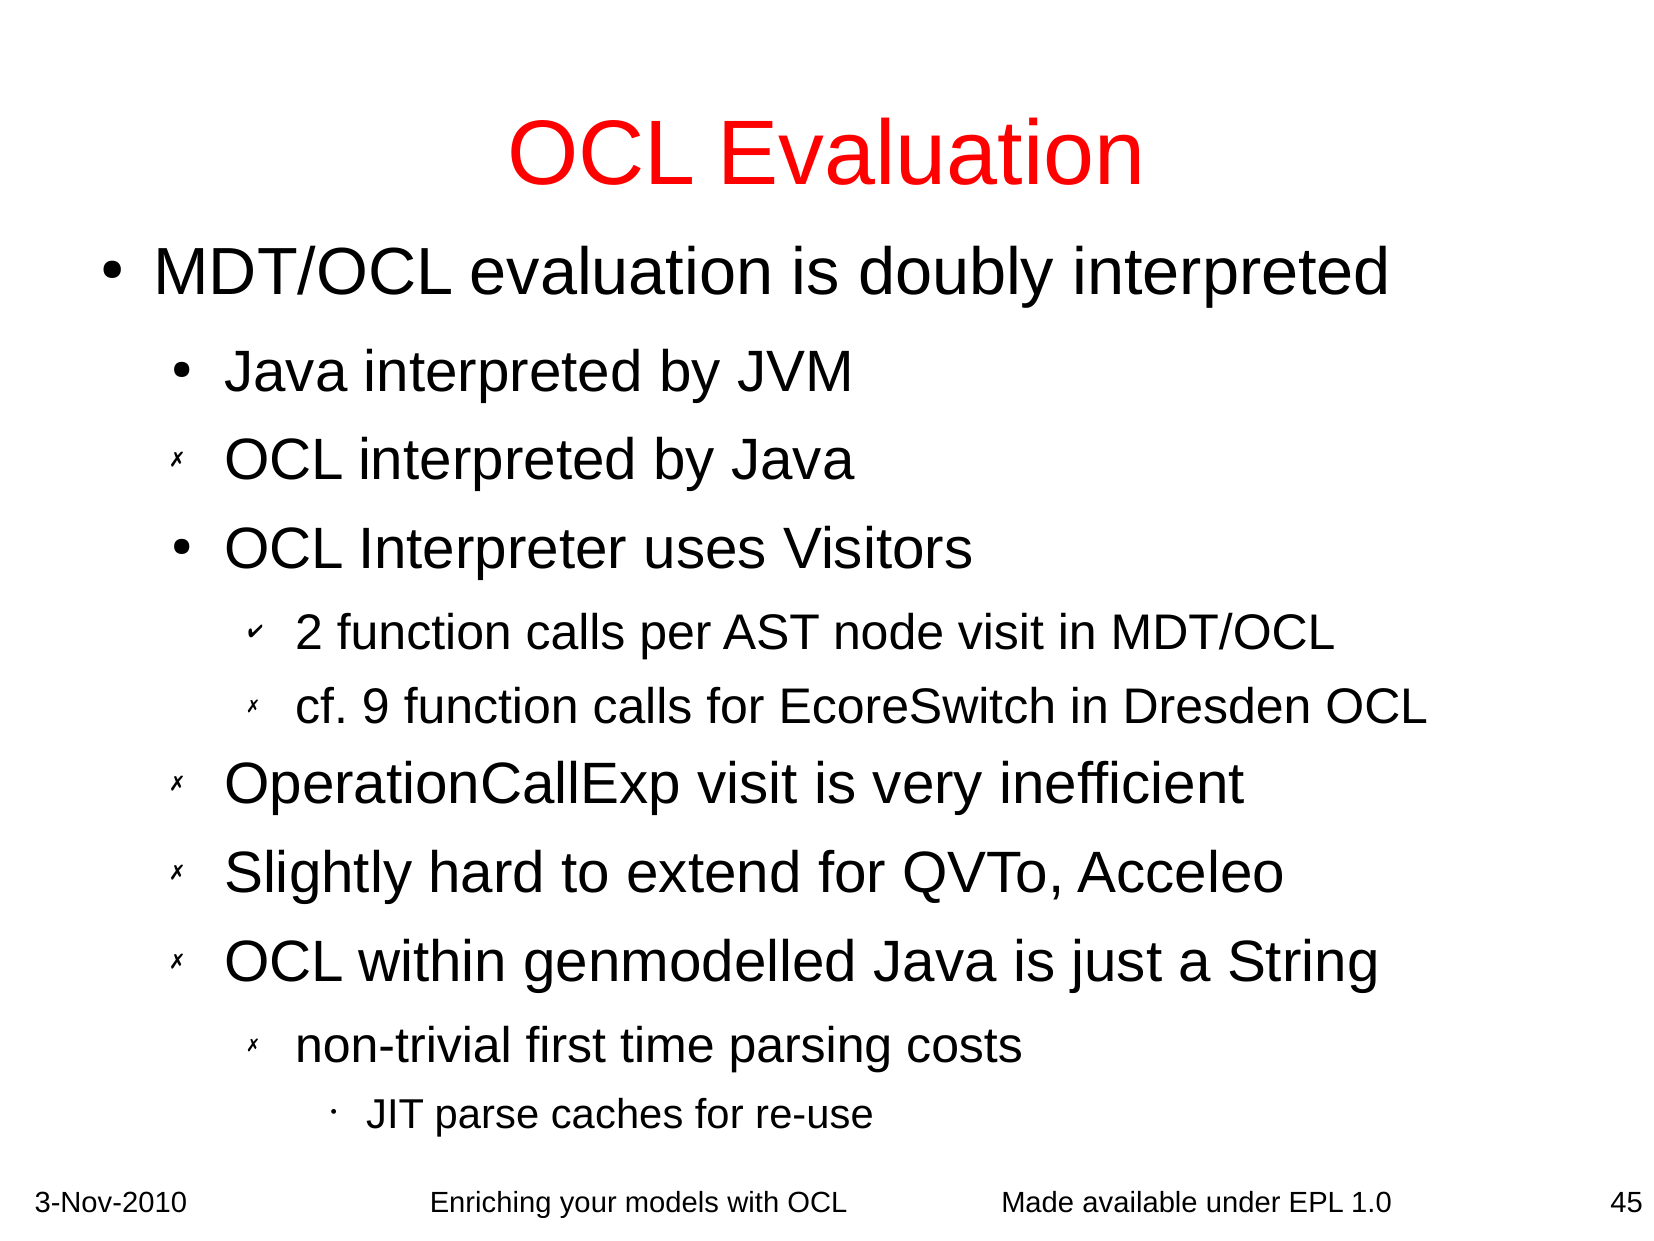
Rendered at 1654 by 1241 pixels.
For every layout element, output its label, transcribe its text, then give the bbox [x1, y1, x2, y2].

title OCL Evaluation [82, 49, 1571, 234]
list MDT/OCL evaluation is doubly interpreted Java interpreted by JVM OCL interpreted by Java OCL Interpreter uses Visitors 2 function calls per AST node visit in MDT/OCL cf. 9 function calls for EcoreSwitch in Dresden OCL OperationCallExp visit is very inefficient Slightly hard to extend for QVTo, Acceleo OCL within genmodelled Java is just a String non-trivial first time parsing costs JIT parse caches for re-use [82, 234, 1571, 1193]
